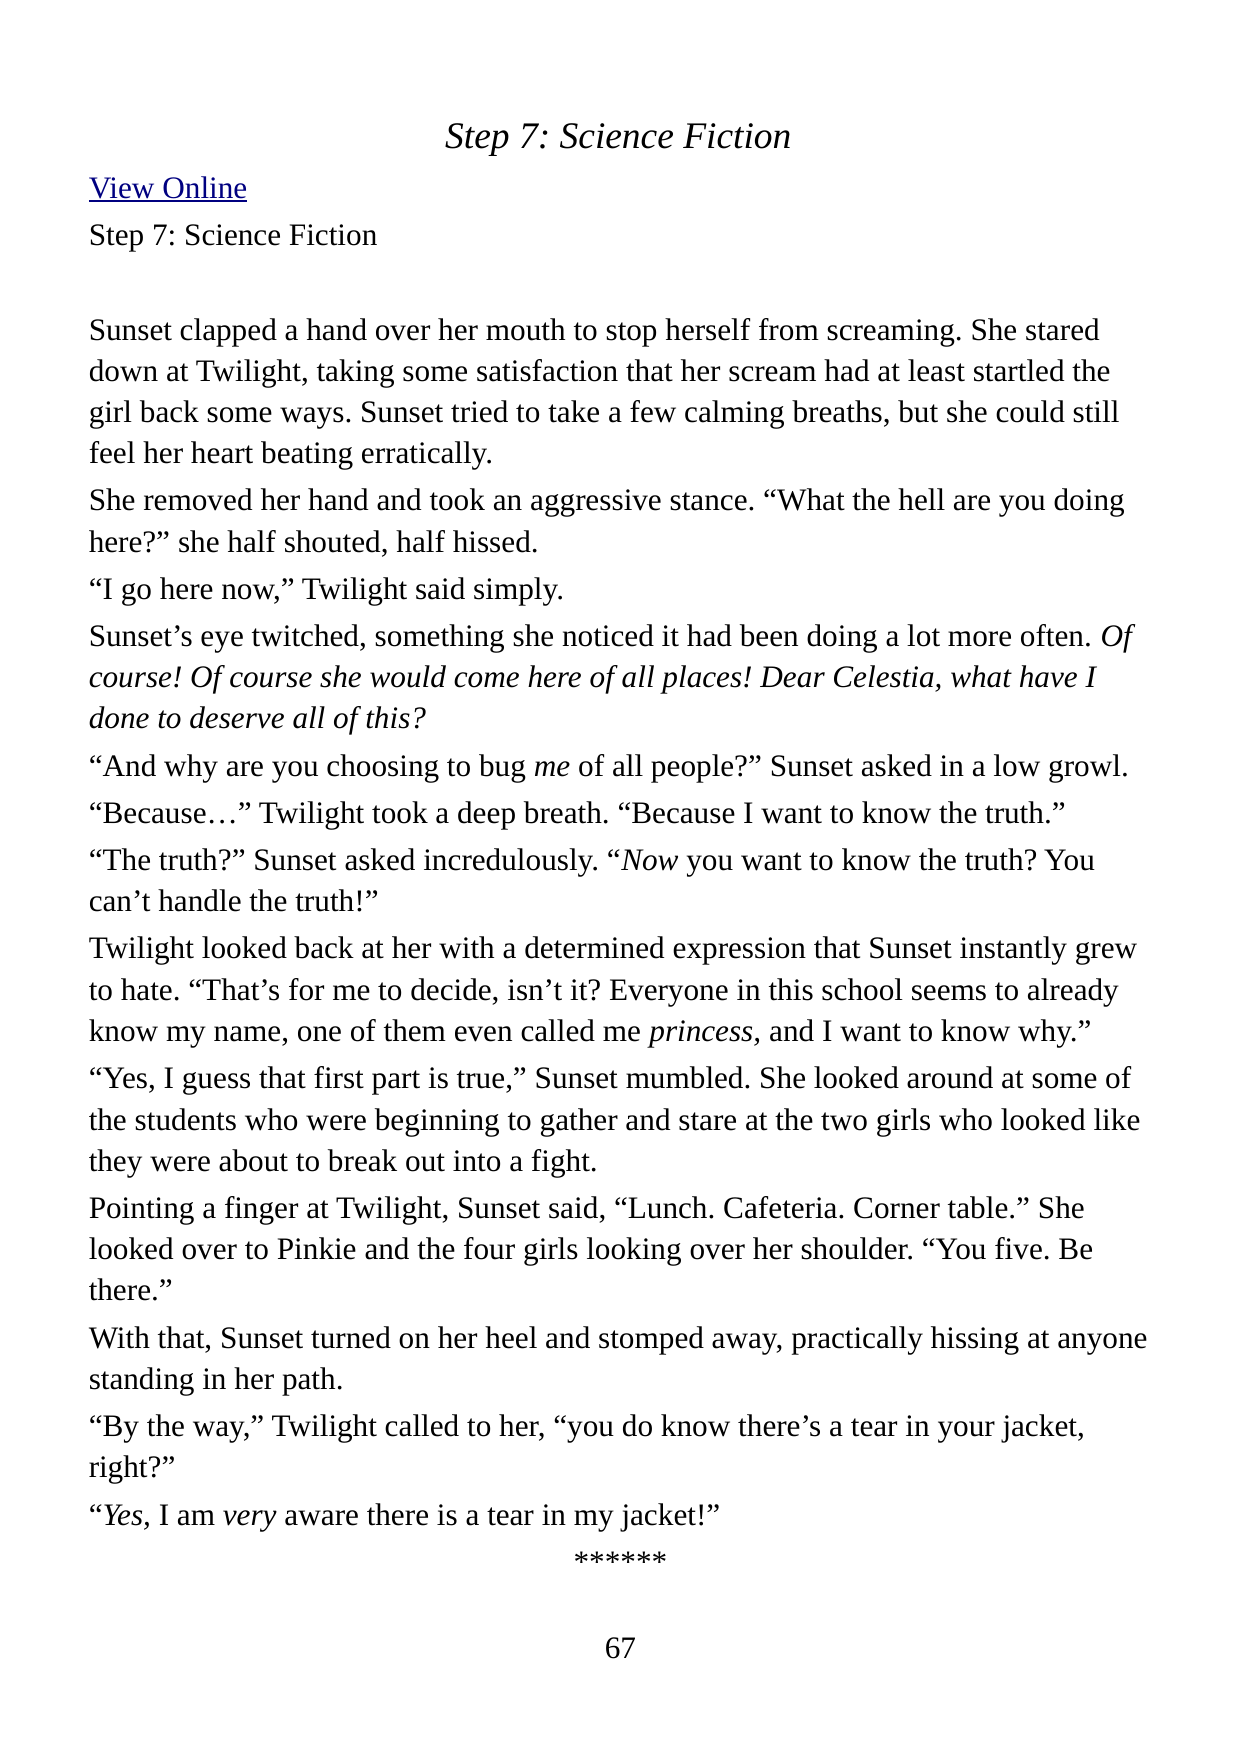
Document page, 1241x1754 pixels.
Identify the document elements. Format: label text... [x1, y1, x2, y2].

text ****** [88, 1543, 1152, 1579]
subtitle Step 7: Science Fiction [88, 113, 1152, 157]
text Twilight looked back at her with a determined expression that Sunset instantly grew to hate. “That’s for me to decide, isn’t it? Everyone in this school seems to already know my name, one of them even called me princess, and I want to know why.” [88, 930, 1152, 1048]
text With that, Sunset turned on her heel and stomped away, practically hissing at anyone standing in her path. [88, 1319, 1152, 1396]
text Pointing a finger at Twilight, Sunset said, “Lunch. Cafeteria. Corner table.” She looked over to Pinkie and the four girls looking over her shoulder. “You five. Be there.” [88, 1189, 1152, 1308]
text Step 7: Science Fiction [88, 216, 1152, 252]
text View Online [88, 169, 1152, 205]
text She removed her hand and took an aggressive stance. “What the hell are you doing here?” she half shouted, half hissed. [88, 482, 1152, 559]
text Sunset clapped a hand over her mouth to stop herself from screaming. She stared down at Twilight, taking some satisfaction that her scream had at least startled the girl back some ways. Sunset tried to take a few calming breaths, but she could still feel her heart beating erratically. [88, 311, 1152, 470]
text Sunset’s eye twitched, something she noticed it had been doing a lot more often. Of course! Of course she would come here of all places! Dear Celestia, what have I done to deserve all of this? [88, 617, 1152, 736]
text “Yes, I am very aware there is a tear in my jacket!” [88, 1496, 1152, 1532]
text “By the way,” Twilight called to her, “you do know there’s a tear in your jacket, right?” [88, 1407, 1152, 1484]
text “I go here now,” Twilight said simply. [88, 570, 1152, 606]
text “Yes, I guess that first part is true,” Sunset mumbled. She looked around at some of the students who were beginning to gather and stare at the two girls who looked like they were about to break out into a fight. [88, 1059, 1152, 1178]
text “The truth?” Sunset asked incredulously. “Now you want to know the truth? You can’t handle the truth!” [88, 841, 1152, 918]
text “Because…” Twilight took a deep breath. “Because I want to know the truth.” [88, 794, 1152, 830]
text “And why are you choosing to bug me of all people?” Sunset asked in a low growl. [88, 747, 1152, 783]
